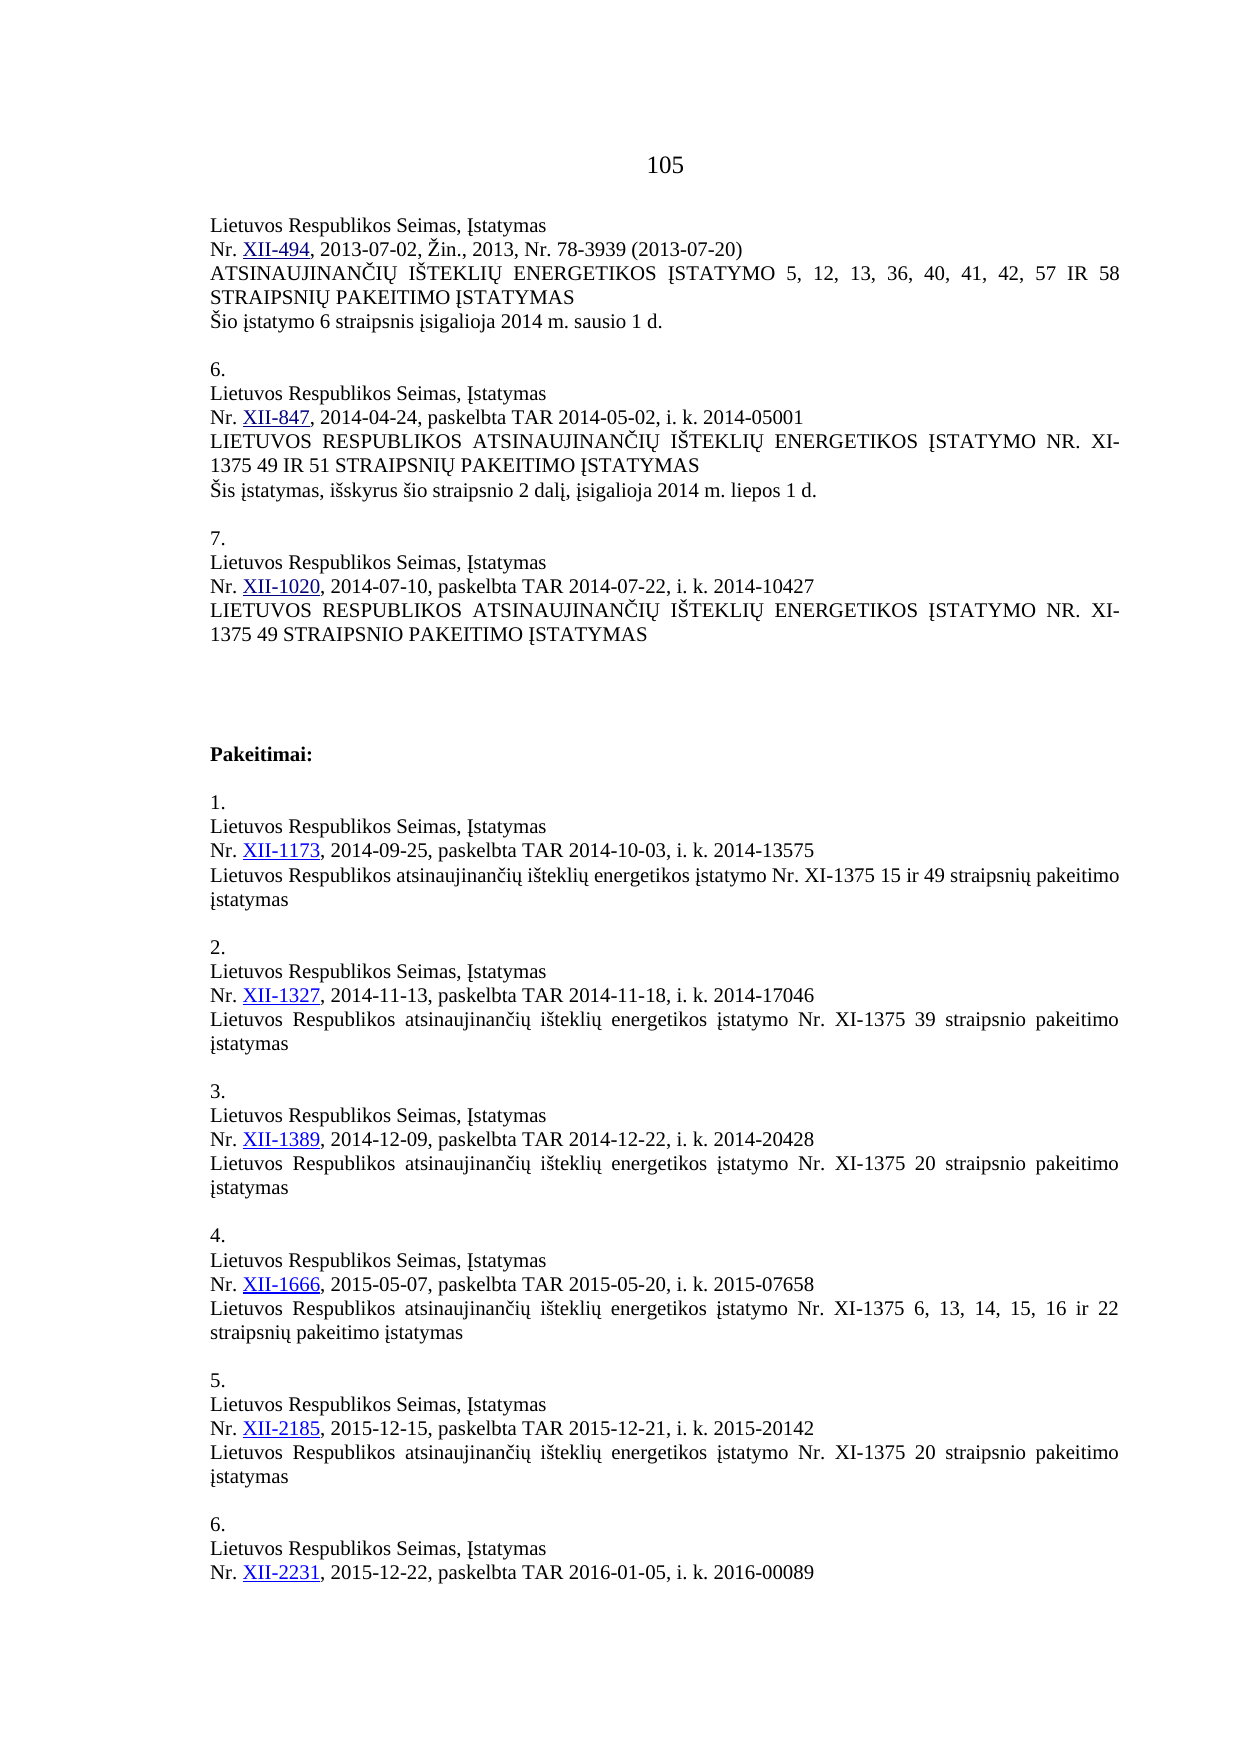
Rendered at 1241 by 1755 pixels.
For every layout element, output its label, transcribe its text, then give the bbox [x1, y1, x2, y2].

text Lietuvos Respublikos Seimas, Įstatymas [210, 1247, 1120, 1272]
text Lietuvos Respublikos atsinaujinančių išteklių energetikos įstatymo Nr. XI-1375 20 straipsnio pakeitimo įstatymas [210, 1151, 1120, 1199]
text Lietuvos Respublikos atsinaujinančių išteklių energetikos įstatymo Nr. XI-1375 39 straipsnio pakeitimo įstatymas [210, 1007, 1120, 1055]
text Nr. XII-1666, 2015-05-07, paskelbta TAR 2015-05-20, i. k. 2015-07658 [210, 1272, 1120, 1296]
text ATSINAUJINANČIŲ IŠTEKLIŲ ENERGETIKOS ĮSTATYMO 5, 12, 13, 36, 40, 41, 42, 57 IR 58 STRAIPSNIŲ PAKEITIMO ĮSTATYMAS [210, 261, 1120, 309]
text Nr. XII-1173, 2014-09-25, paskelbta TAR 2014-10-03, i. k. 2014-13575 [210, 838, 1120, 862]
text LIETUVOS RESPUBLIKOS ATSINAUJINANČIŲ IŠTEKLIŲ ENERGETIKOS ĮSTATYMO NR. XI-1375 49 STRAIPSNIO PAKEITIMO ĮSTATYMAS [210, 598, 1120, 646]
text Lietuvos Respublikos atsinaujinančių išteklių energetikos įstatymo Nr. XI-1375 15 ir 49 straipsnių pakeitimo įstatymas [210, 862, 1120, 911]
text 5. [210, 1368, 1120, 1392]
text Lietuvos Respublikos atsinaujinančių išteklių energetikos įstatymo Nr. XI-1375 20 straipsnio pakeitimo įstatymas [210, 1440, 1120, 1488]
text Pakeitimai: [210, 742, 1120, 766]
text 1. [210, 790, 1120, 814]
text Nr. XII-1389, 2014-12-09, paskelbta TAR 2014-12-22, i. k. 2014-20428 [210, 1127, 1120, 1151]
text Nr. XII-1327, 2014-11-13, paskelbta TAR 2014-11-18, i. k. 2014-17046 [210, 983, 1120, 1007]
text Lietuvos Respublikos Seimas, Įstatymas [210, 1103, 1120, 1127]
text 2. [210, 935, 1120, 959]
text Lietuvos Respublikos Seimas, Įstatymas [210, 959, 1120, 983]
text Lietuvos Respublikos Seimas, Įstatymas [210, 1536, 1120, 1560]
text Nr. XII-1020, 2014-07-10, paskelbta TAR 2014-07-22, i. k. 2014-10427 [210, 574, 1120, 598]
text Lietuvos Respublikos Seimas, Įstatymas [210, 1392, 1120, 1416]
text Lietuvos Respublikos Seimas, Įstatymas [210, 814, 1120, 838]
text Nr. XII-847, 2014-04-24, paskelbta TAR 2014-05-02, i. k. 2014-05001 [210, 405, 1120, 429]
text Nr. XII-494, 2013-07-02, Žin., 2013, Nr. 78-3939 (2013-07-20) [210, 237, 1120, 261]
text Lietuvos Respublikos Seimas, Įstatymas [210, 381, 1120, 405]
text 7. [210, 526, 1120, 550]
text Nr. XII-2185, 2015-12-15, paskelbta TAR 2015-12-21, i. k. 2015-20142 [210, 1416, 1120, 1440]
text 4. [210, 1223, 1120, 1247]
text 6. [210, 357, 1120, 381]
text Šis įstatymas, išskyrus šio straipsnio 2 dalį, įsigalioja 2014 m. liepos 1 d. [210, 477, 1120, 502]
text 6. [210, 1512, 1120, 1536]
text Šio įstatymo 6 straipsnis įsigalioja 2014 m. sausio 1 d. [210, 309, 1120, 333]
text Lietuvos Respublikos Seimas, Įstatymas [210, 213, 1120, 237]
text Lietuvos Respublikos atsinaujinančių išteklių energetikos įstatymo Nr. XI-1375 6, 13, 14, 15, 16 ir 22 straipsnių pakeitimo įstatymas [210, 1296, 1120, 1344]
text 3. [210, 1079, 1120, 1103]
text Nr. XII-2231, 2015-12-22, paskelbta TAR 2016-01-05, i. k. 2016-00089 [210, 1560, 1120, 1584]
text Lietuvos Respublikos Seimas, Įstatymas [210, 550, 1120, 574]
text LIETUVOS RESPUBLIKOS ATSINAUJINANČIŲ IŠTEKLIŲ ENERGETIKOS ĮSTATYMO NR. XI-1375 49 IR 51 STRAIPSNIŲ PAKEITIMO ĮSTATYMAS [210, 429, 1120, 477]
